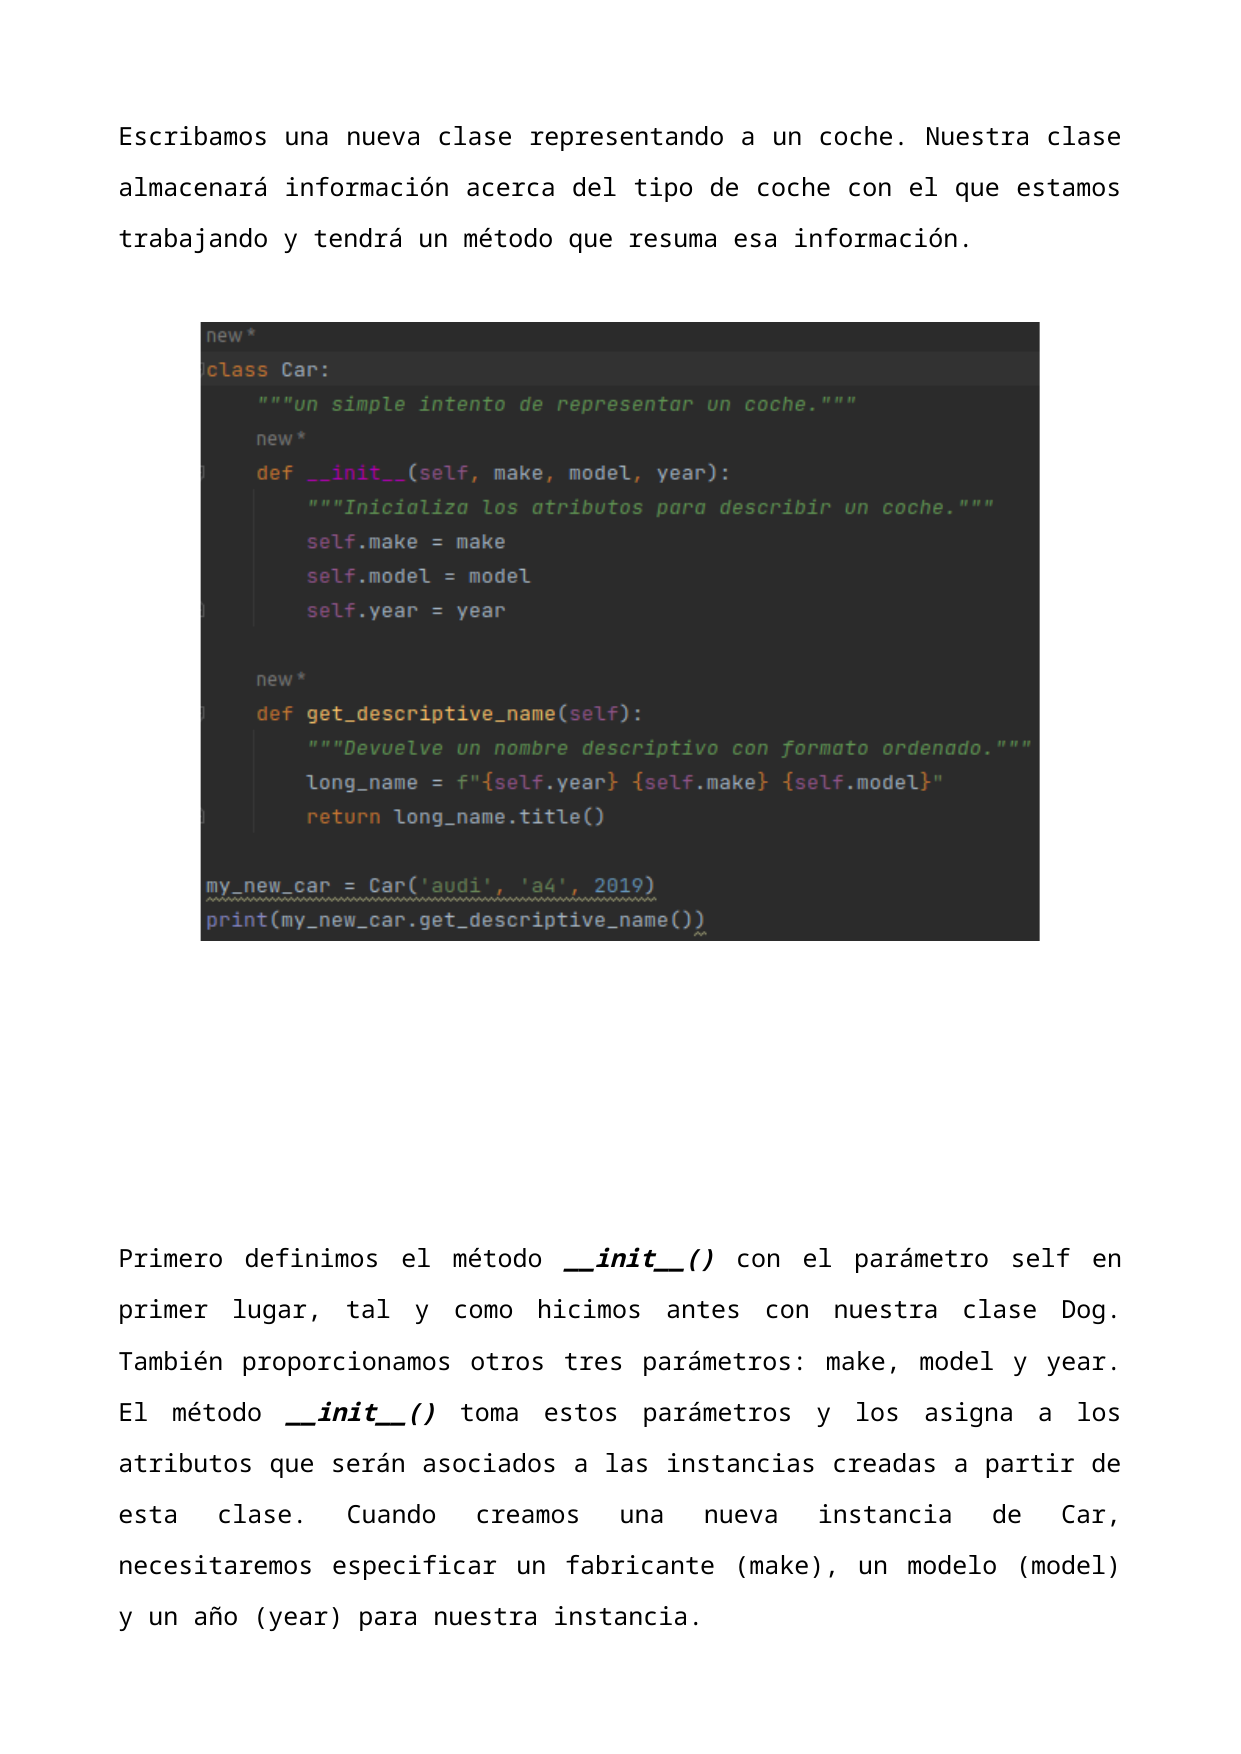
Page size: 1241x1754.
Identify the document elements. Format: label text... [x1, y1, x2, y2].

text Escribamos una nueva clase representando a un coche. Nuestra clase almacenará información acerca del tipo de coche con el que estamos trabajando y tendrá un método que resuma esa información. [118, 118, 1122, 254]
picture [200, 322, 1040, 941]
text Primero definimos el método __init__() con el parámetro self en primer lugar, tal y como hicimos antes con nuestra clase Dog. También proporcionamos otros tres parámetros: make, model y year. El método __init__() toma estos parámetros y los asigna a los atributos que serán asociados a las instancias creadas a partir de esta clase. Cuando creamos una nueva instancia de Car, necesitaremos especificar un fabricante (make), un modelo (model) y un año (year) para nuestra instancia. [118, 1241, 1122, 1632]
